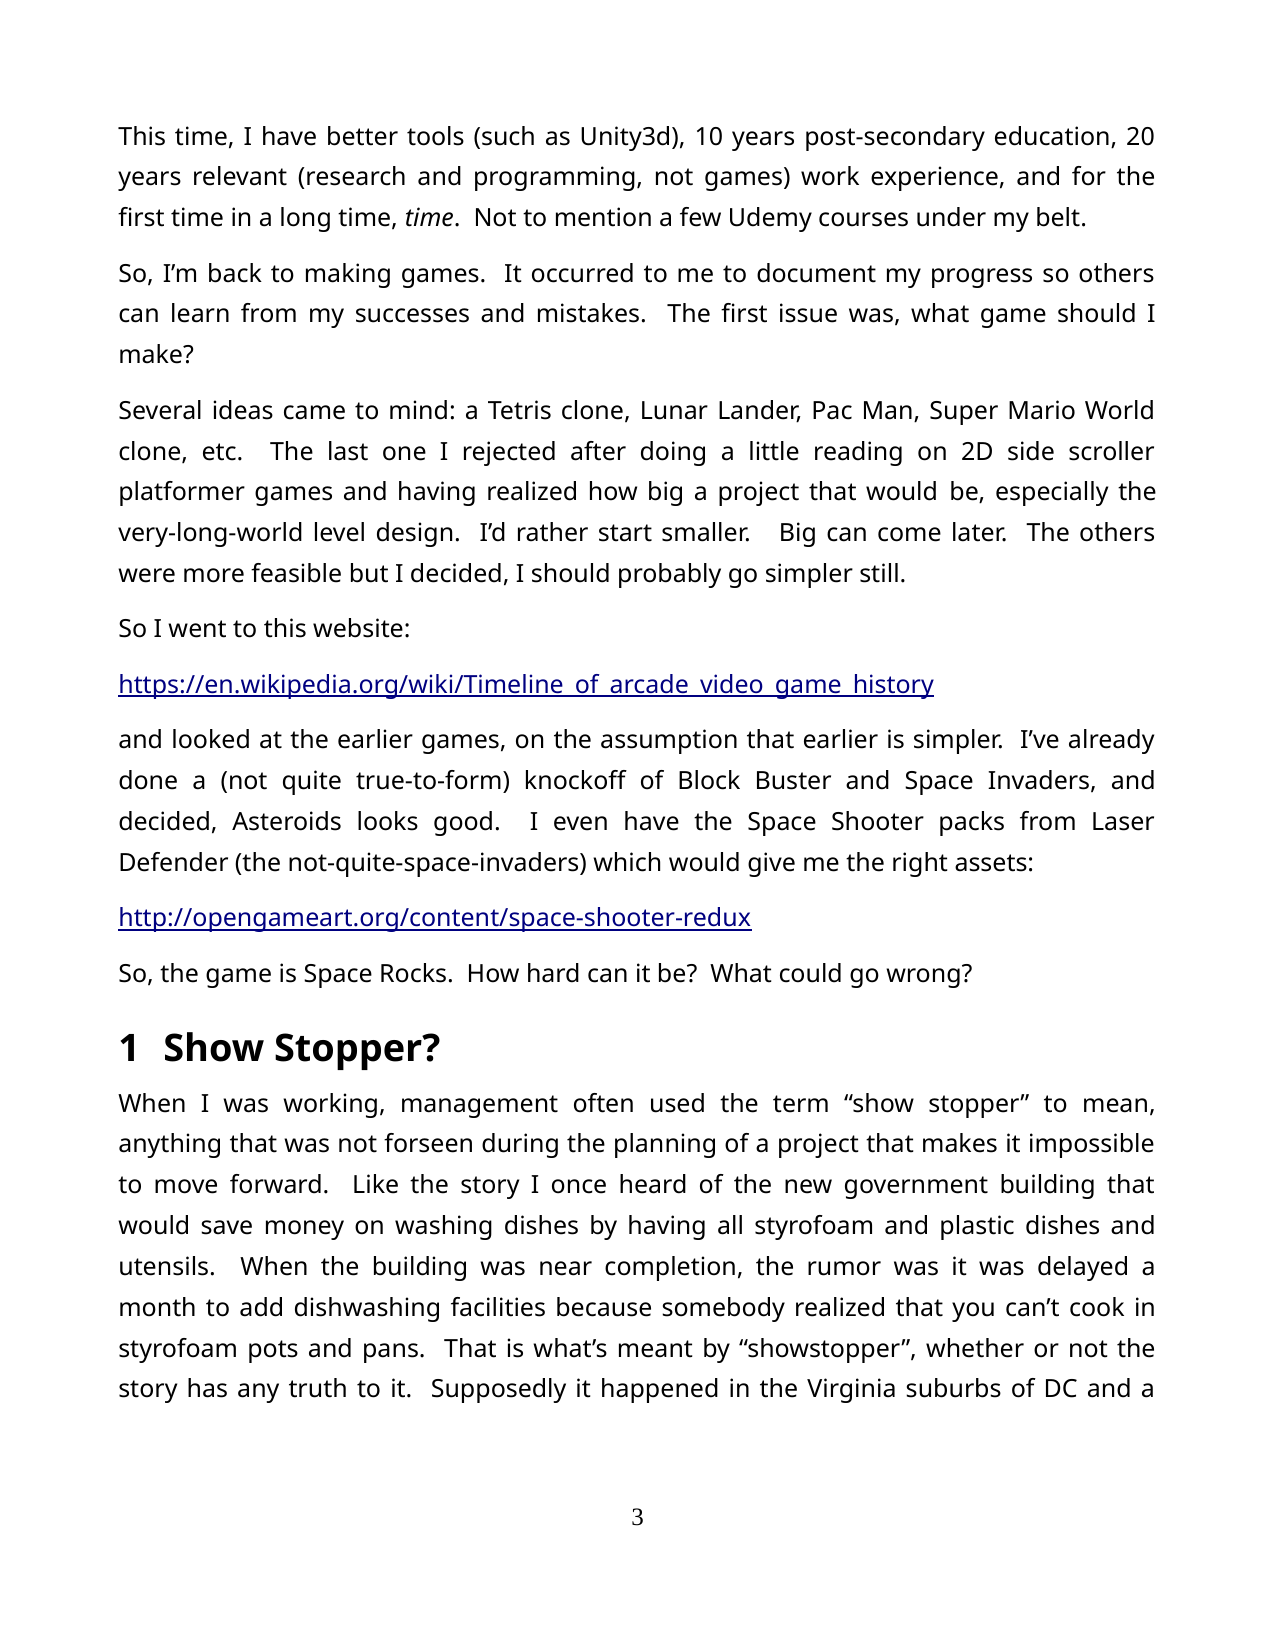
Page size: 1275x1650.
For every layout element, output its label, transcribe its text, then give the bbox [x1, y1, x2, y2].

subtitle Show Stopper? [118, 1021, 1157, 1073]
text So, the game is Space Rocks. How hard can it be? What could go wrong? [118, 955, 1157, 989]
text So I went to this website: [118, 611, 1157, 645]
text and looked at the earlier games, on the assumption that earlier is simpler. I’ve already done a (not quite true-to-form) knockoff of Block Buster and Space Invaders, and decided, Asteroids looks good. I even have the Space Shooter packs from Laser Defender (the not-quite-space-invaders) which would give me the right assets: [118, 722, 1157, 878]
text Several ideas came to mind: a Tetris clone, Lunar Lander, Pac Man, Super Mario World clone, etc. The last one I rejected after doing a little reading on 2D side scroller platformer games and having realized how big a project that would be, especially the very-long-world level design. I’d rather start smaller. Big can come later. The others were more feasible but I decided, I should probably go simpler still. [118, 392, 1157, 590]
text When I was working, management often used the term “show stopper” to mean, anything that was not forseen during the planning of a project that makes it impossible to move forward. Like the story I once heard of the new government building that would save money on washing dishes by having all styrofoam and plastic dishes and utensils. When the building was near completion, the rumor was it was delayed a month to add dishwashing facilities because somebody realized that you can’t cook in styrofoam pots and pans. That is what’s meant by “showstopper”, whether or not the story has any truth to it. Supposedly it happened in the Virginia suburbs of DC and a [118, 1085, 1157, 1405]
text https://en.wikipedia.org/wiki/Timeline_of_arcade_video_game_history [118, 666, 1157, 701]
text http://opengameart.org/content/space-shooter-redux [118, 900, 1157, 934]
text So, I’m back to making games. It occurred to me to document my progress so others can learn from my successes and mistakes. The first issue was, what game should I make? [118, 255, 1157, 371]
text This time, I have better tools (such as Unity3d), 10 years post-secondary education, 20 years relevant (research and programming, not games) work experience, and for the first time in a long time, time. Not to mention a few Udemy courses under my belt. [118, 118, 1157, 234]
